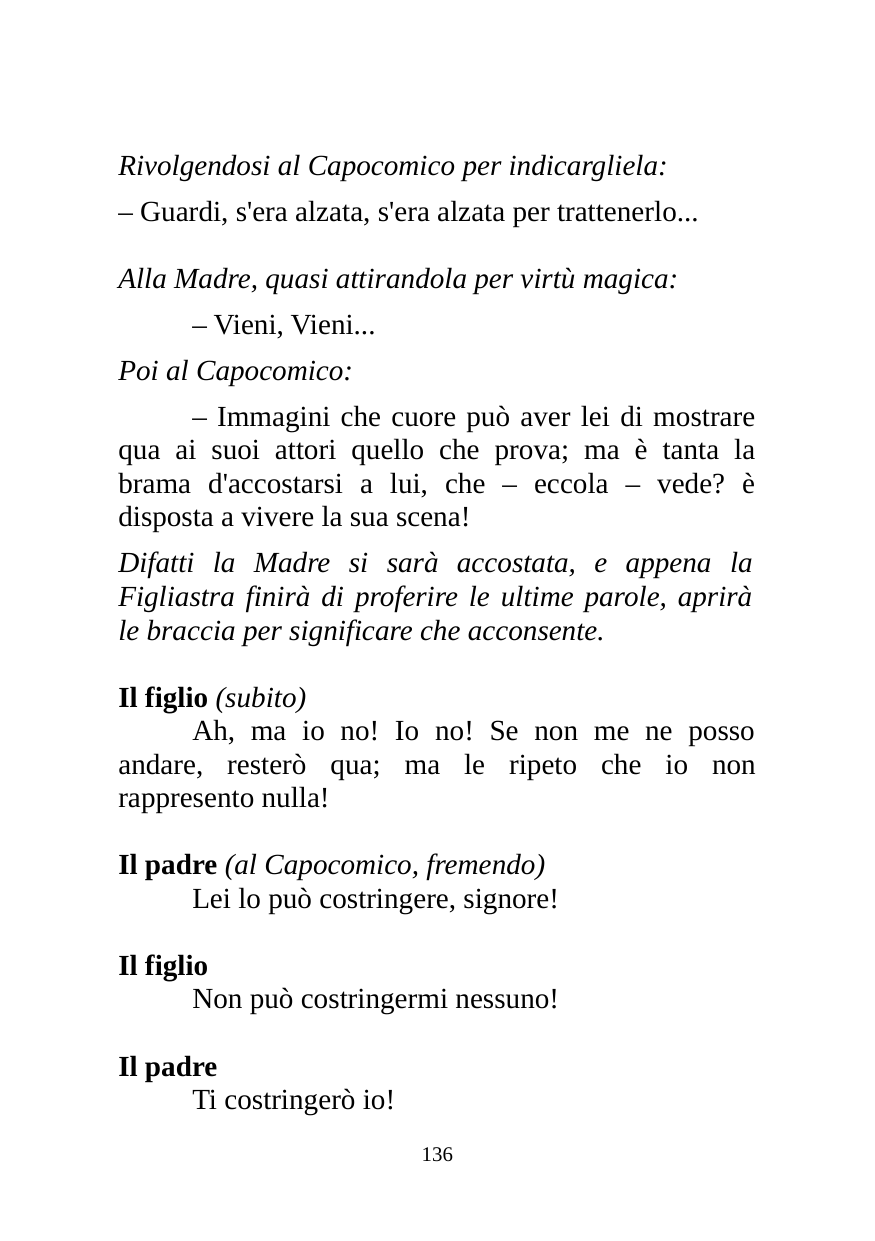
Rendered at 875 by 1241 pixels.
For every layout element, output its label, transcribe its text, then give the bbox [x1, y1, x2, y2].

text – Vieni, Vieni... [118, 307, 756, 340]
text Alla Madre, quasi attirandola per virtù magica: [118, 261, 756, 294]
text Difatti la Madre si sarà accostata, e appena la Figliastra finirà di proferire le ultime parole, aprirà le braccia per significare che acconsente. [118, 546, 756, 646]
text Ti costringerò io! [118, 1082, 756, 1116]
text Lei lo può costringere, signore! [118, 881, 756, 914]
text – Immagini che cuore può aver lei di mostrare qua ai suoi attori quello che prova; ma è tanta la brama d'accostarsi a lui, che – eccola – vede? è disposta a vivere la sua scena! [118, 399, 756, 533]
text Il padre [118, 1049, 756, 1082]
text Il figlio [118, 948, 756, 982]
text Il padre (al Capocomico, fremendo) [118, 847, 756, 881]
text Non può costringermi nessuno! [118, 982, 756, 1015]
text Poi al Capocomico: [118, 353, 756, 386]
text Rivolgendosi al Capocomico per indicargliela: [118, 148, 756, 181]
text – Guardi, s'era alzata, s'era alzata per trattenerlo... [118, 194, 756, 227]
text Ah, ma io no! Io no! Se non me ne posso andare, resterò qua; ma le ripeto che io non rappresento nulla! [118, 713, 756, 814]
text Il figlio (subito) [118, 680, 756, 713]
